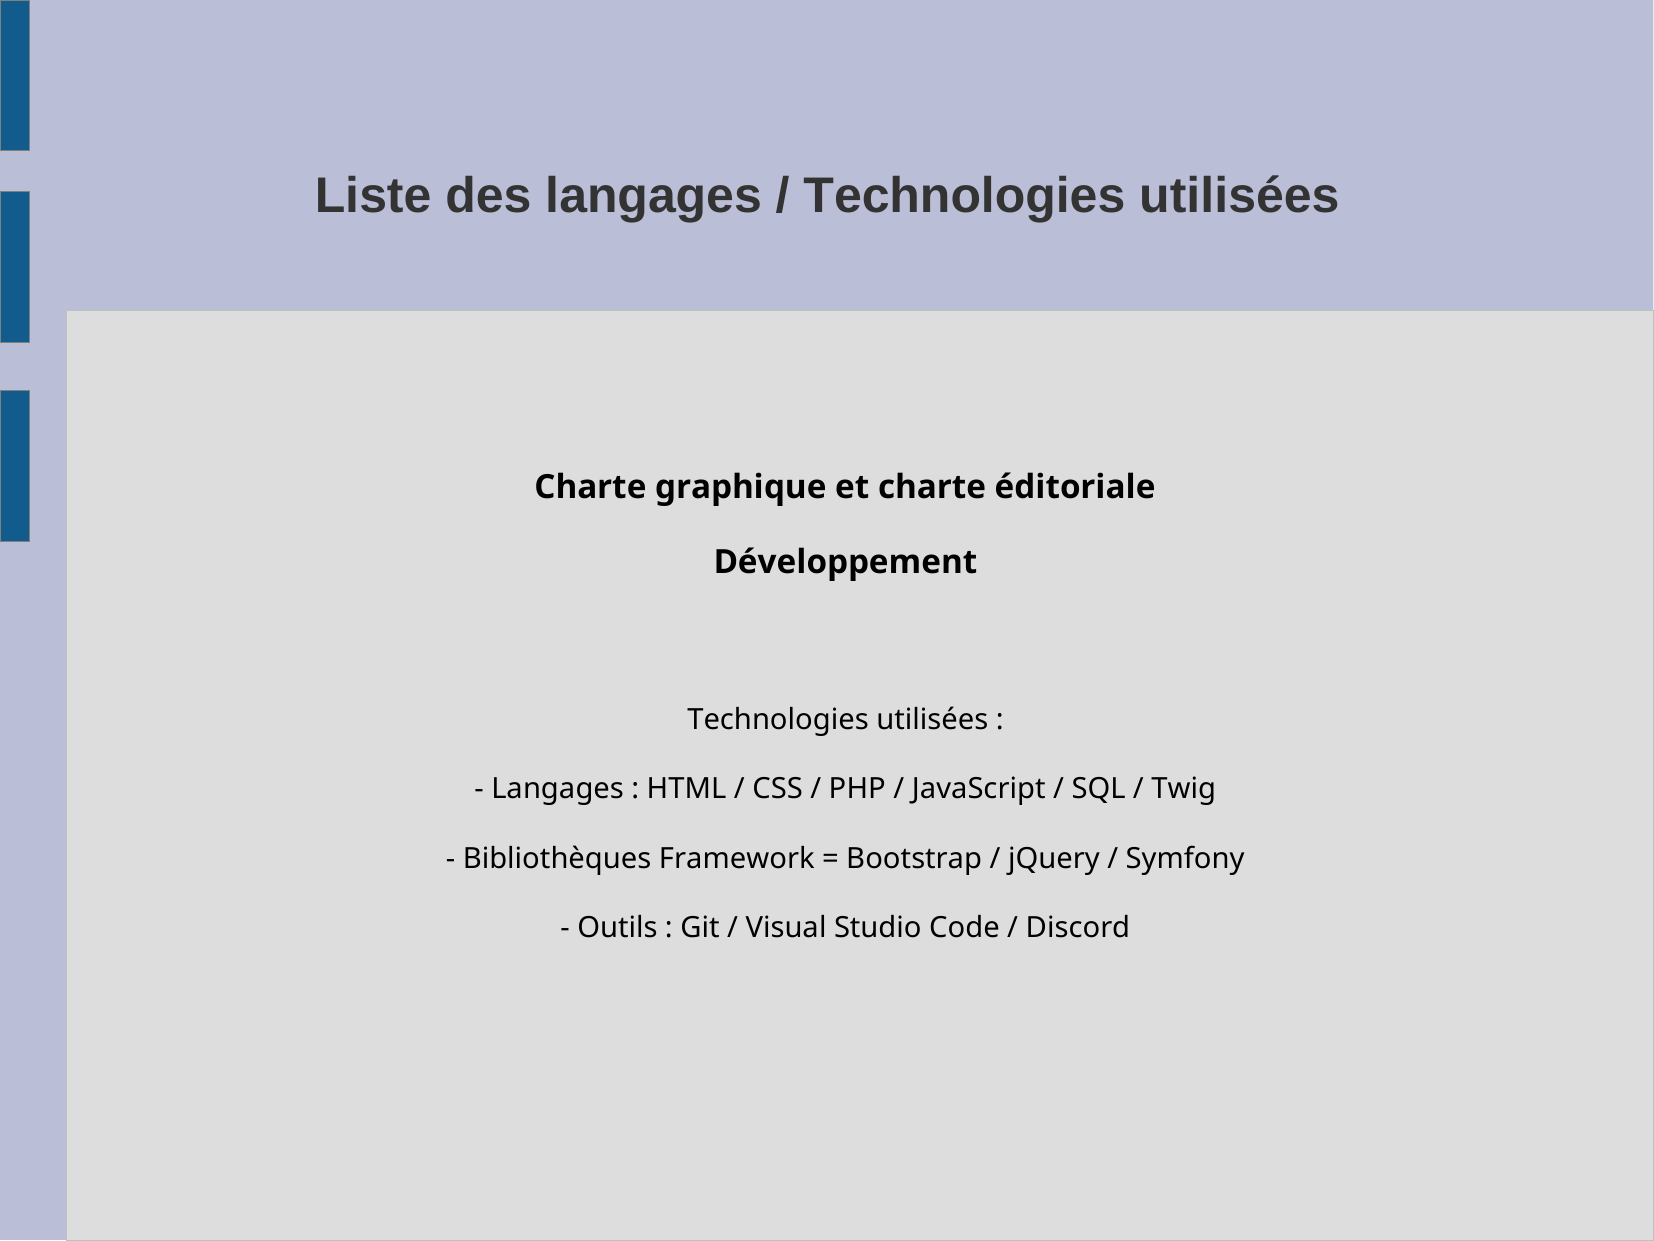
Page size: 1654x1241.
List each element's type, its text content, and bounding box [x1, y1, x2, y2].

title Liste des langages / Technologies utilisées [121, 91, 1534, 299]
list Charte graphique et charte éditoriale Développement Technologies utilisées : - Langages : HTML / CSS / PHP / JavaScript / SQL / Twig - Bibliothèques Framework = Bootstrap / jQuery / Symfony - Outils : Git / Visual Studio Code / Discord [121, 344, 1534, 1127]
